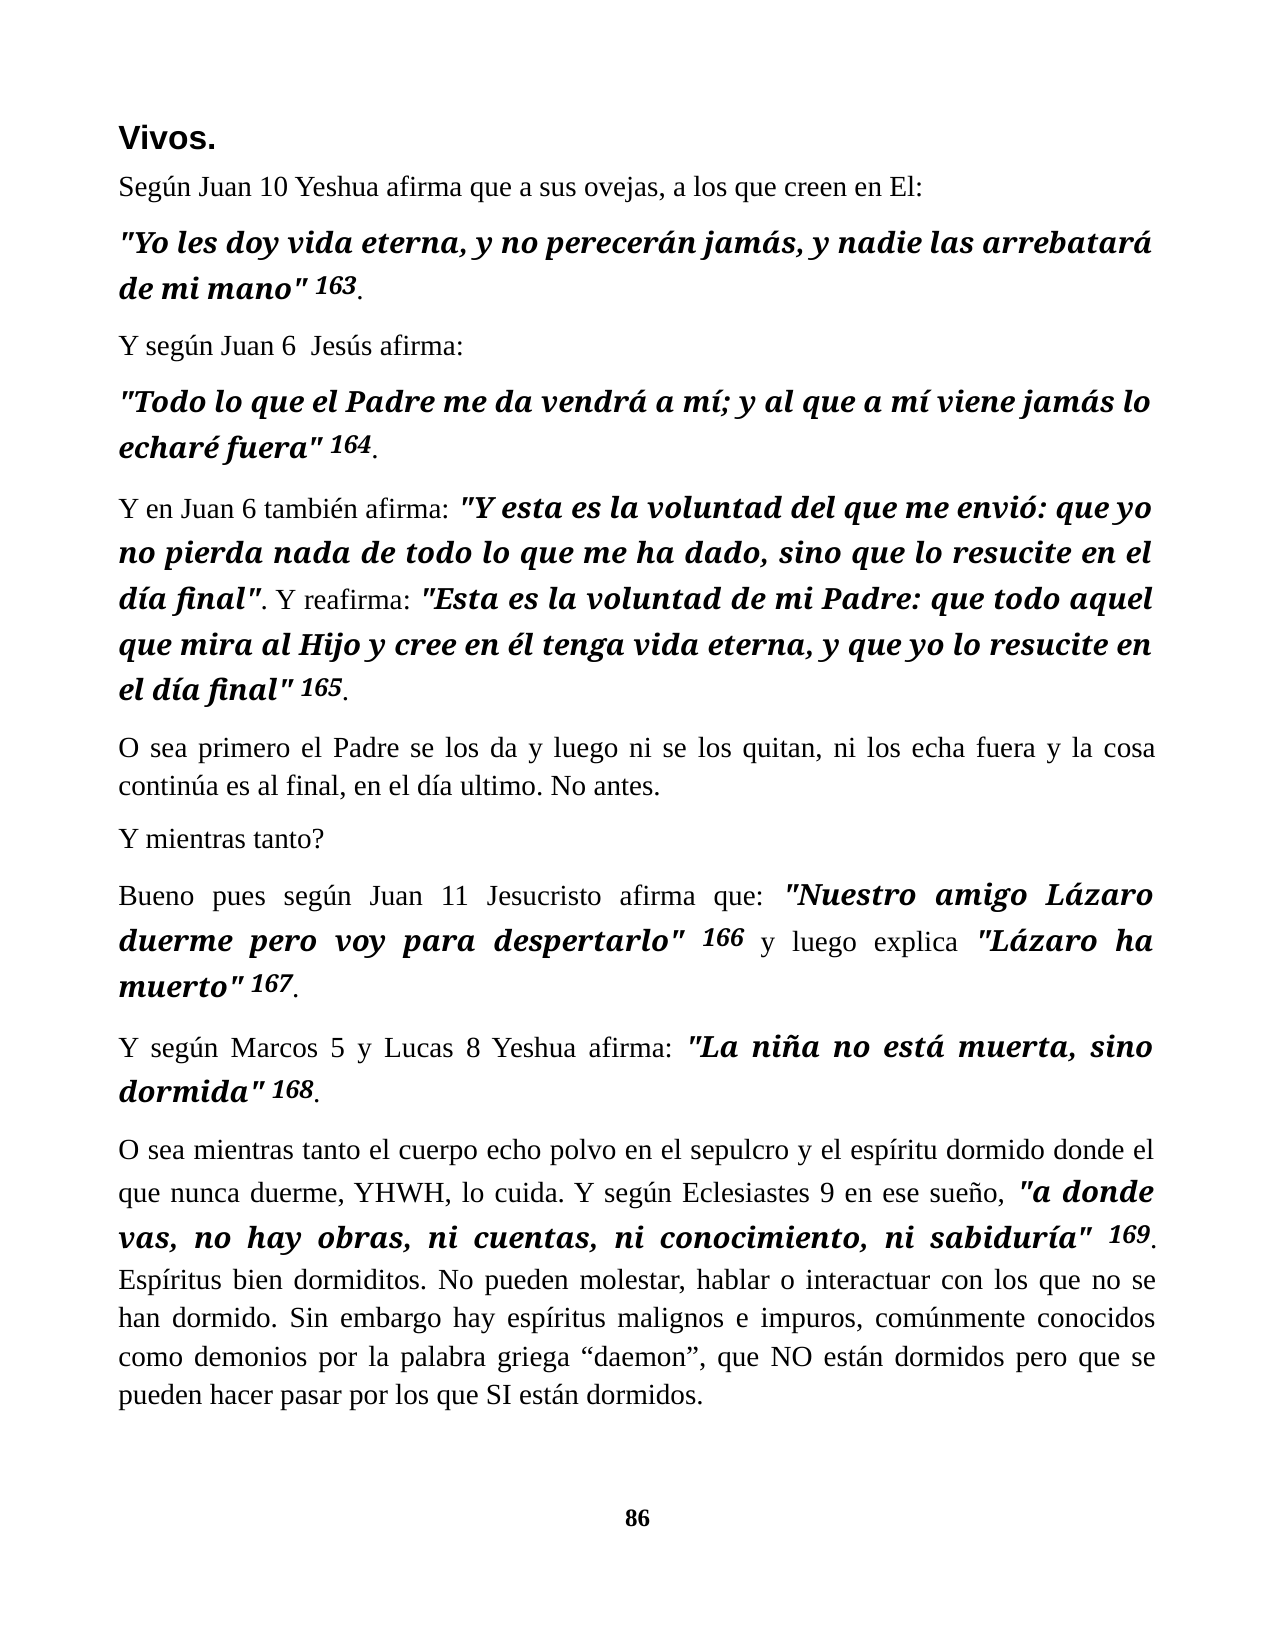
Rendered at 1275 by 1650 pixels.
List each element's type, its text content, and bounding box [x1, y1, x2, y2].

text Y según Juan 6 Jesús afirma: [118, 328, 1157, 362]
text Y mientras tanto? [118, 822, 1157, 855]
text O sea primero el Padre se los da y luego ni se los quitan, ni los echa fuera y la cosa continúa es al final, en el día ultimo. No antes. [118, 730, 1157, 802]
text "Yo les doy vida eterna, y no perecerán jamás, y nadie las arrebatará de mi mano" . [118, 222, 1157, 308]
subtitle Vivos. [118, 118, 1157, 157]
text O sea mientras tanto el cuerpo echo polvo en el sepulcro y el espíritu dormido donde el que nunca duerme, YHWH, lo cuida. Y según Eclesiastes 9 en ese sueño, "a donde vas, no hay obras, ni cuentas, ni conocimiento, ni sabiduría" . Espíritus bien dormiditos. No pueden molestar, hablar o interactuar con los que no se han dormido. Sin embargo hay espíritus malignos e impuros, comúnmente conocidos como demonios por la palabra griega “daemon”, que NO están dormidos pero que se pueden hacer pasar por los que SI están dormidos. [118, 1132, 1157, 1411]
text Según Juan 10 Yeshua afirma que a sus ovejas, a los que creen en El: [118, 169, 1157, 203]
text "Todo lo que el Padre me da vendrá a mí; y al que a mí viene jamás lo echaré fuera" . [118, 381, 1157, 467]
text Y en Juan 6 también afirma: "Y esta es la voluntad del que me envió: que yo no pierda nada de todo lo que me ha dado, sino que lo resucite en el día final". Y reafirma: "Esta es la voluntad de mi Padre: que todo aquel que mira al Hijo y cree en él tenga vida eterna, y que yo lo resucite en el día final" . [118, 487, 1157, 709]
text Bueno pues según Juan 11 Jesucristo afirma que: "Nuestro amigo Lázaro duerme pero voy para despertarlo" y luego explica "Lázaro ha muerto" . [118, 875, 1157, 1006]
text Y según Marcos 5 y Lucas 8 Yeshua afirma: "La niña no está muerta, sino dormida" . [118, 1026, 1157, 1111]
